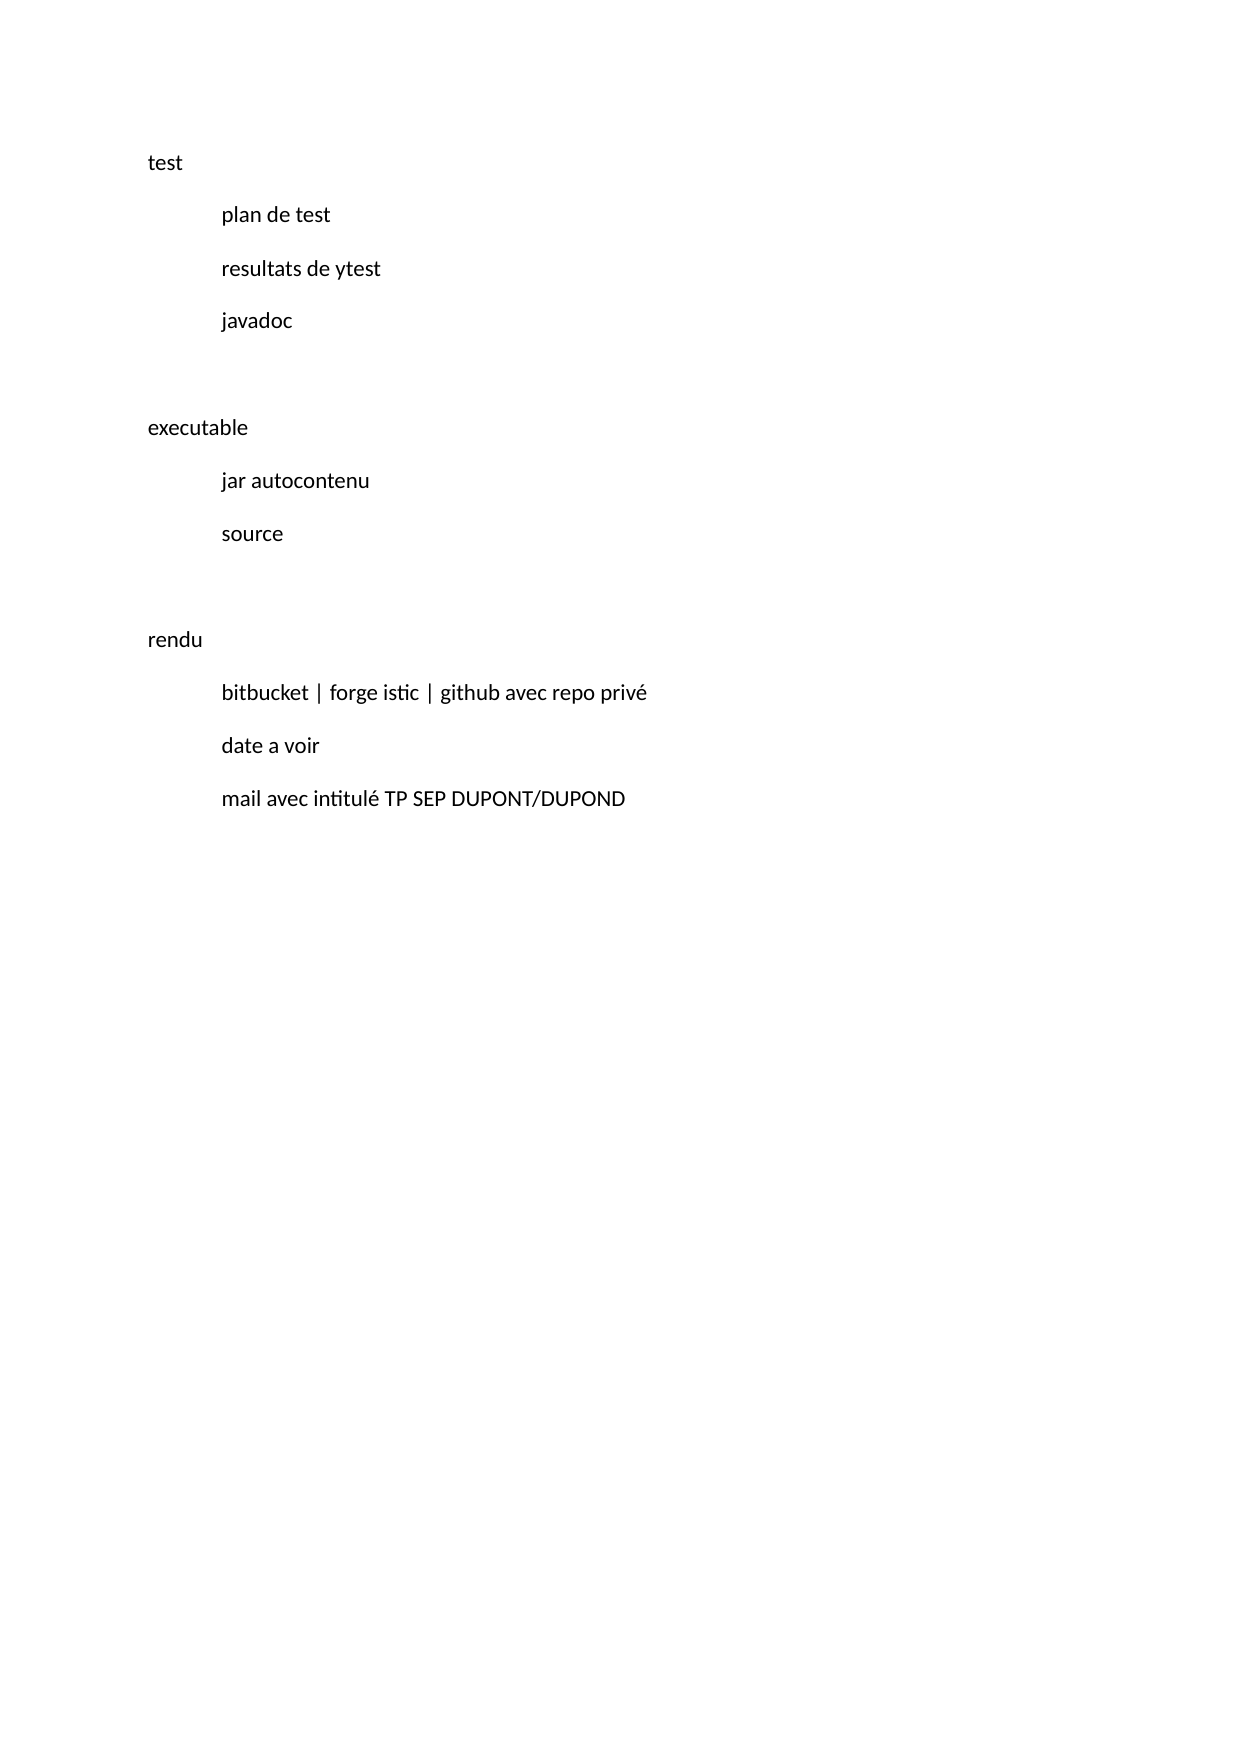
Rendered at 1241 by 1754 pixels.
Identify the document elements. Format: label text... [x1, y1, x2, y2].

text rendu [148, 625, 1093, 653]
text source [148, 519, 1093, 547]
text executable [148, 413, 1093, 441]
text bitbucket | forge istic | github avec repo privé [148, 678, 1093, 706]
text javadoc [148, 307, 1093, 335]
text mail avec intitulé TP SEP DUPONT/DUPOND [148, 784, 1093, 812]
text plan de test [148, 201, 1093, 229]
text date a voir [148, 731, 1093, 759]
text test [148, 148, 1093, 176]
text resultats de ytest [148, 254, 1093, 282]
text jar autocontenu [148, 466, 1093, 494]
